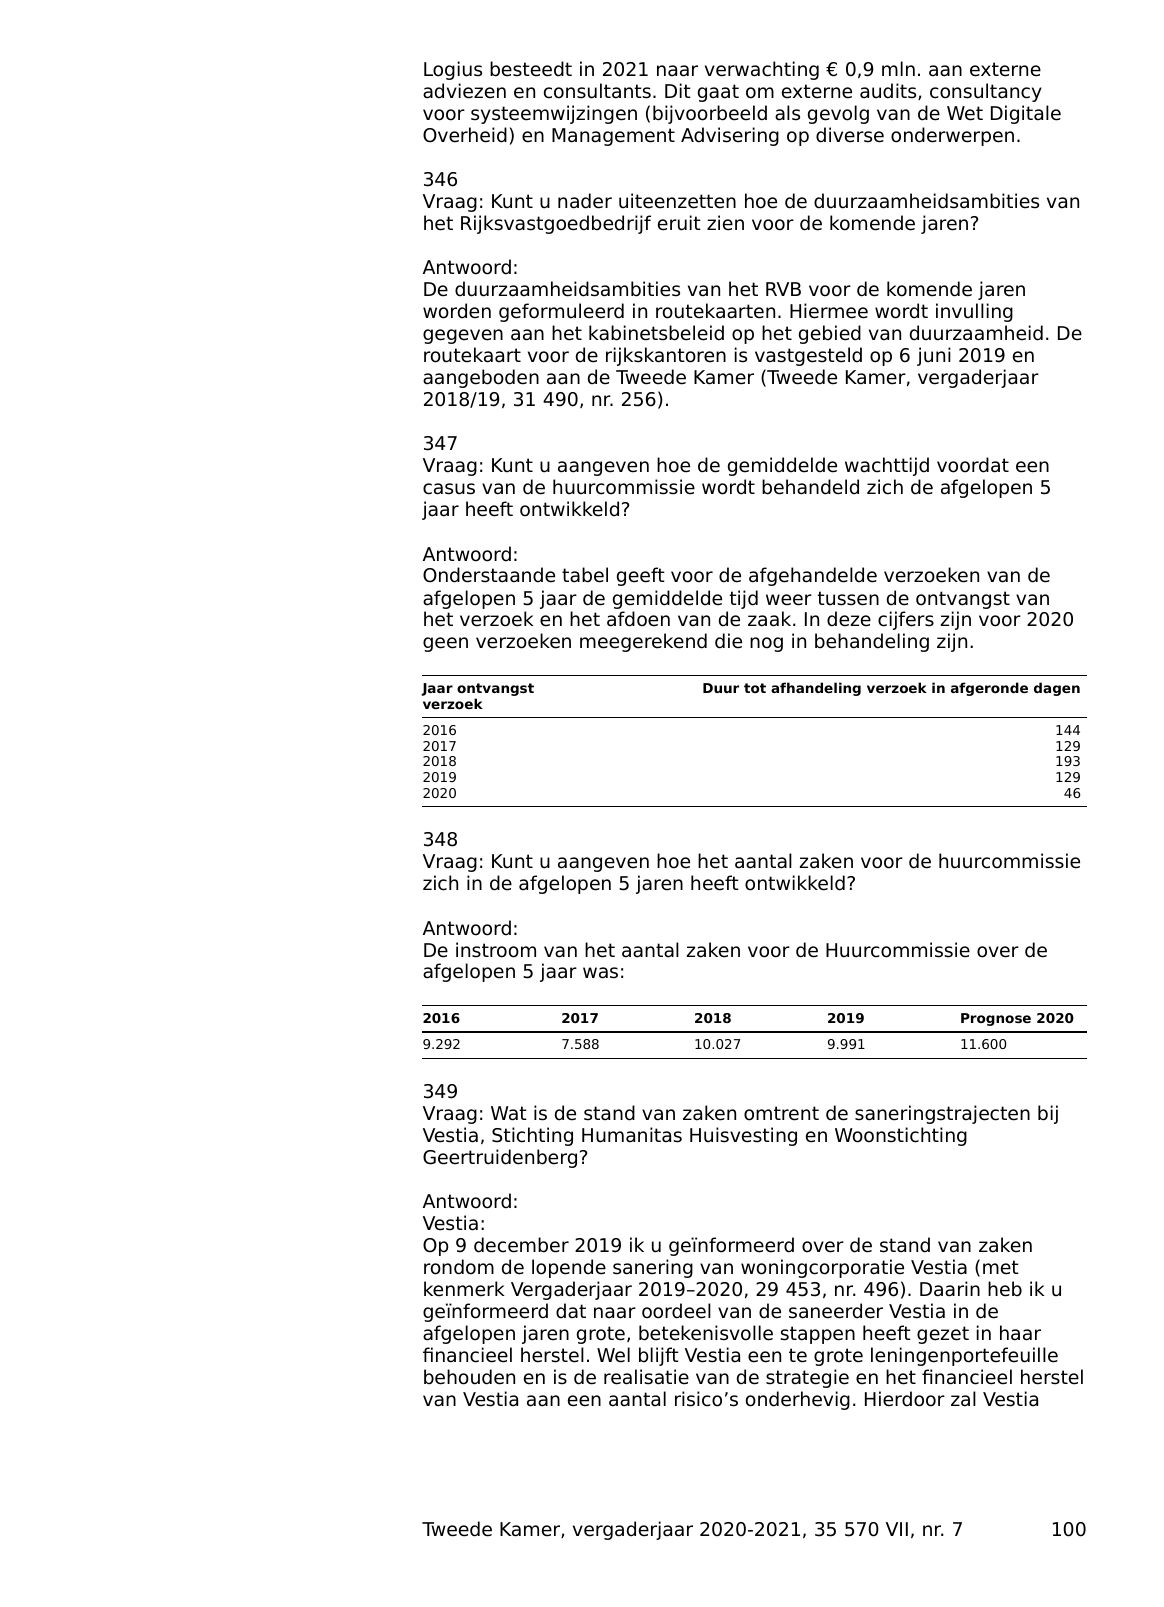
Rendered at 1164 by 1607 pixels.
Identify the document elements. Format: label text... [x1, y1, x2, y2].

table_cell 129 [536, 770, 1087, 786]
text Vraag: Kunt u aangeven hoe het aantal zaken voor de huurcommissie zich in de afgelopen 5 jaren heeft ontwikkeld? [422, 851, 1087, 895]
table_cell 144 [536, 718, 1087, 738]
text 349 [422, 1081, 1087, 1103]
text Antwoord: [422, 257, 1087, 279]
table_header Prognose 2020 [954, 1006, 1087, 1031]
table_header Duur tot afhandeling verzoek in afgeronde dagen [536, 676, 1087, 717]
table_cell 46 [536, 786, 1087, 806]
text 347 [422, 433, 1087, 455]
table_cell 2020 [422, 786, 536, 806]
text Antwoord: [422, 1191, 1087, 1213]
text Vraag: Wat is de stand van zaken omtrent de saneringstrajecten bij Vestia, Stichting Humanitas Huisvesting en Woonstichting Geertruidenberg? [422, 1103, 1087, 1169]
table_cell 11.600 [954, 1033, 1087, 1058]
table_cell 9.292 [422, 1033, 555, 1058]
table_cell 9.991 [821, 1033, 954, 1058]
text Onderstaande tabel geeft voor de afgehandelde verzoeken van de afgelopen 5 jaar de gemiddelde tijd weer tussen de ontvangst van het verzoek en het afdoen van de zaak. In deze cijfers zijn voor 2020 geen verzoeken meegerekend die nog in behandeling zijn. [422, 565, 1087, 653]
table_cell 7.588 [555, 1033, 688, 1058]
table_header 2017 [555, 1006, 688, 1031]
table_cell 10.027 [688, 1033, 821, 1058]
text 348 [422, 829, 1087, 851]
table_cell 2017 [422, 739, 536, 754]
table_cell 129 [536, 739, 1087, 754]
table_cell 193 [536, 754, 1087, 770]
text Antwoord: [422, 543, 1087, 565]
text Antwoord: [422, 917, 1087, 939]
table_header Jaar ontvangst verzoek [422, 676, 536, 717]
text Vraag: Kunt u aangeven hoe de gemiddelde wachttijd voordat een casus van de huurcommissie wordt behandeld zich de afgelopen 5 jaar heeft ontwikkeld? [422, 455, 1087, 521]
text De instroom van het aantal zaken voor de Huurcommissie over de afgelopen 5 jaar was: [422, 939, 1087, 983]
table_header 2016 [422, 1006, 555, 1031]
text 346 [422, 169, 1087, 191]
table_cell 2019 [422, 770, 536, 786]
text Vestia: [422, 1213, 1087, 1235]
table_header 2019 [821, 1006, 954, 1031]
text Vraag: Kunt u nader uiteenzetten hoe de duurzaamheidsambities van het Rijksvastgoedbedrijf eruit zien voor de komende jaren? [422, 191, 1087, 235]
text De duurzaamheidsambities van het RVB voor de komende jaren worden geformuleerd in routekaarten. Hiermee wordt invulling gegeven aan het kabinetsbeleid op het gebied van duurzaamheid. De routekaart voor de rijkskantoren is vastgesteld op 6 juni 2019 en aangeboden aan de Tweede Kamer (Tweede Kamer, vergaderjaar 2018/19, 31 490, nr. 256). [422, 279, 1087, 411]
table_header 2018 [688, 1006, 821, 1031]
table_cell 2016 [422, 718, 536, 738]
table_cell 2018 [422, 754, 536, 770]
text Logius besteedt in 2021 naar verwachting € 0,9 mln. aan externe adviezen en consultants. Dit gaat om externe audits, consultancy voor systeemwijzingen (bijvoorbeeld als gevolg van de Wet Digitale Overheid) en Management Advisering op diverse onderwerpen. [422, 59, 1087, 147]
text Op 9 december 2019 ik u geïnformeerd over de stand van zaken rondom de lopende sanering van woningcorporatie Vestia (met kenmerk Vergaderjaar 2019–2020, 29 453, nr. 496). Daarin heb ik u geïnformeerd dat naar oordeel van de saneerder Vestia in de afgelopen jaren grote, betekenisvolle stappen heeft gezet in haar financieel herstel. Wel blijft Vestia een te grote leningenportefeuille behouden en is de realisatie van de strategie en het financieel herstel van Vestia aan een aantal risico’s onderhevig. Hierdoor zal Vestia [422, 1235, 1087, 1411]
